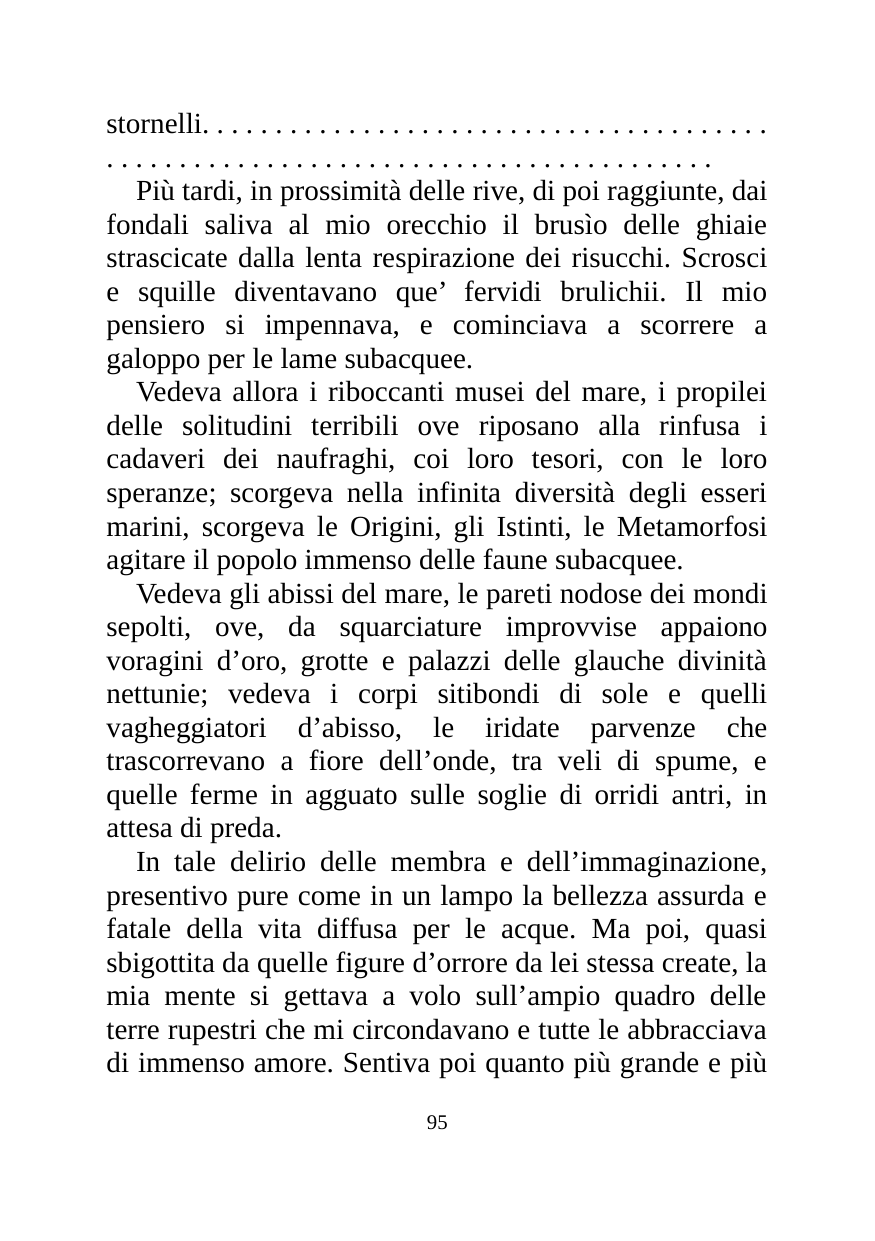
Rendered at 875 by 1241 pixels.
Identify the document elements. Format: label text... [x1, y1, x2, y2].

text Più tardi, in prossimità delle rive, di poi raggiunte, dai fondali saliva al mio orecchio il brusìo delle ghiaie strascicate dalla lenta respirazione dei risucchi. Scrosci e squille diventavano que’ fervidi brulichii. Il mio pensiero si impennava, e cominciava a scorrere a galoppo per le lame subacquee. [106, 173, 768, 374]
text Vedeva allora i riboccanti musei del mare, i propilei delle solitudini terribili ove riposano alla rinfusa i cadaveri dei naufraghi, coi loro tesori, con le loro speranze; scorgeva nella infinita diversità degli esseri marini, scorgeva le Origini, gli Istinti, le Metamorfosi agitare il popolo immenso delle faune subacquee. [106, 374, 768, 576]
text stornelli. . . . . . . . . . . . . . . . . . . . . . . . . . . . . . . . . . . . . . . . . . . . . . . . . . . . . . . . . . . . . . . . . . . . . . . . . . . . . . . . . [106, 106, 768, 173]
text In tale delirio delle membra e dell’immaginazione, presentivo pure come in un lampo la bellezza assurda e fatale della vita diffusa per le acque. Ma poi, quasi sbigottita da quelle figure d’orrore da lei stessa create, la mia mente si gettava a volo sull’ampio quadro delle terre rupestri che mi circondavano e tutte le abbracciava di immenso amore. Sentiva poi quanto più grande e più [106, 844, 768, 1079]
text Vedeva gli abissi del mare, le pareti nodose dei mondi sepolti, ove, da squarciature improvvise appaiono voragini d’oro, grotte e palazzi delle glauche divinità nettunie; vedeva i corpi sitibondi di sole e quelli vagheggiatori d’abisso, le iridate parvenze che trascorrevano a fiore dell’onde, tra veli di spume, e quelle ferme in agguato sulle soglie di orridi antri, in attesa di preda. [106, 576, 768, 844]
